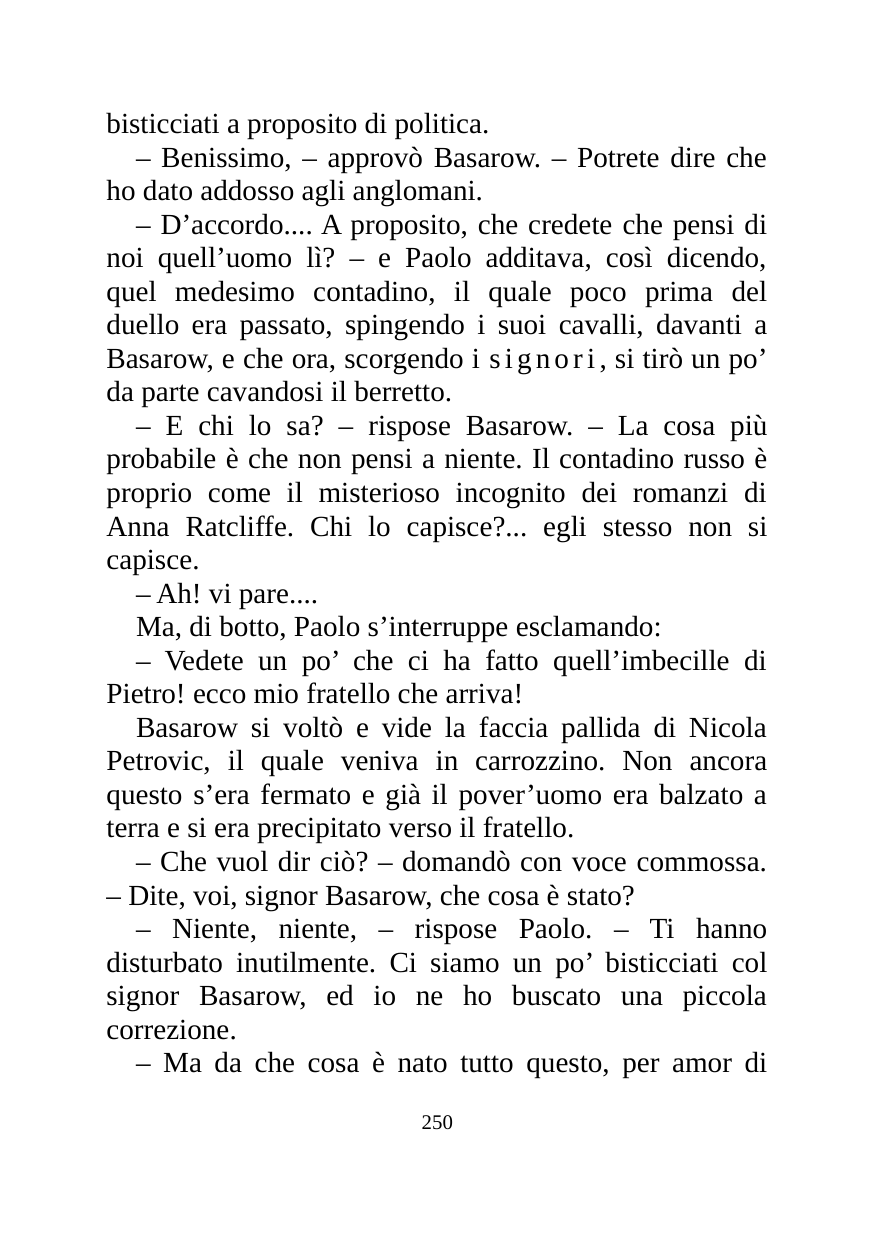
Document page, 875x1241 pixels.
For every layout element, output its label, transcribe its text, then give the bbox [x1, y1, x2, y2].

text bisticciati a proposito di politica. [106, 106, 768, 140]
text – Benissimo, – approvò Basarow. – Potrete dire che ho dato addosso agli anglomani. [106, 140, 768, 207]
text – Che vuol dir ciò? – domandò con voce commossa. – Dite, voi, signor Basarow, che cosa è stato? [106, 844, 768, 911]
text – Niente, niente, – rispose Paolo. – Ti hanno disturbato inutilmente. Ci siamo un po’ bisticciati col signor Basarow, ed io ne ho buscato una piccola correzione. [106, 911, 768, 1045]
text Basarow si voltò e vide la faccia pallida di Nicola Petrovic, il quale veniva in carrozzino. Non ancora questo s’era fermato e già il pover’uomo era balzato a terra e si era precipitato verso il fratello. [106, 710, 768, 844]
text – Vedete un po’ che ci ha fatto quell’imbecille di Pietro! ecco mio fratello che arriva! [106, 643, 768, 710]
text – D’accordo.... A proposito, che credete che pensi di noi quell’uomo lì? – e Paolo additava, così dicendo, quel medesimo contadino, il quale poco prima del duello era passato, spingendo i suoi cavalli, davanti a Basarow, e che ora, scorgendo i signori, si tirò un po’ da parte cavandosi il berretto. [106, 207, 768, 408]
text – Ma da che cosa è nato tutto questo, per amor di [106, 1045, 768, 1079]
text – Ah! vi pare.... [106, 576, 768, 609]
text – E chi lo sa? – rispose Basarow. – La cosa più probabile è che non pensi a niente. Il contadino russo è proprio come il misterioso incognito dei romanzi di Anna Ratcliffe. Chi lo capisce?... egli stesso non si capisce. [106, 408, 768, 576]
text Ma, di botto, Paolo s’interruppe esclamando: [106, 609, 768, 643]
